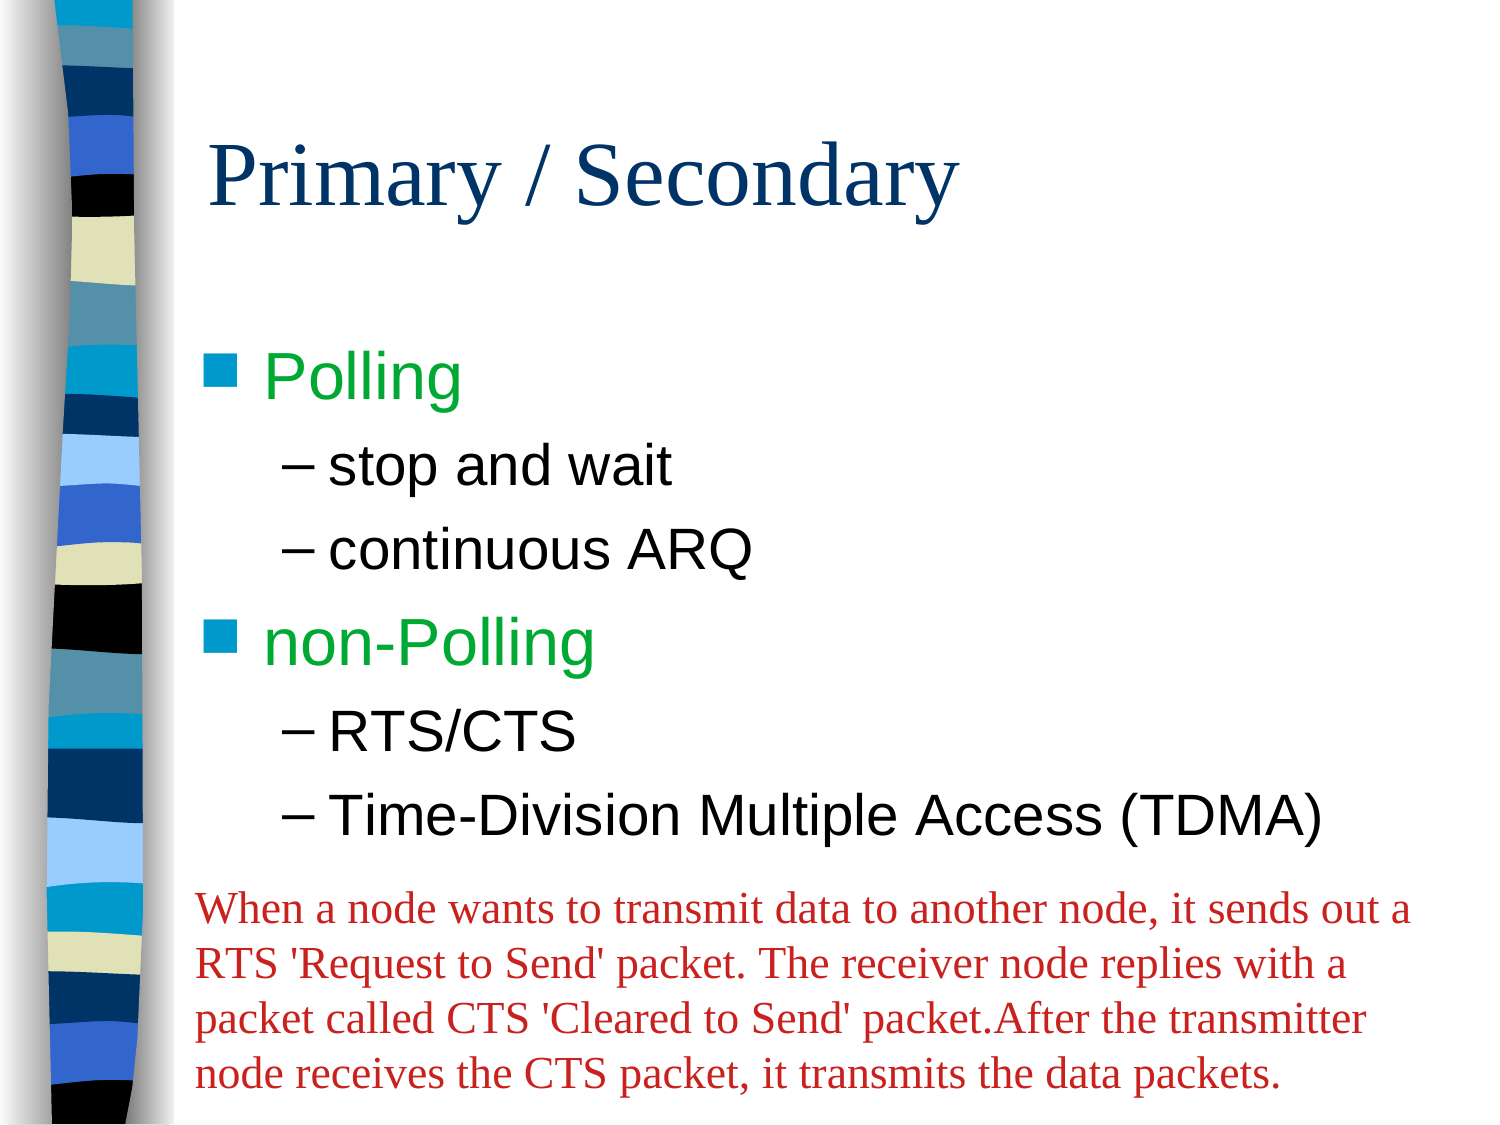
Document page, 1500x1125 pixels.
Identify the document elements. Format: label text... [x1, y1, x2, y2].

list Polling stop and wait continuous ARQ non-Polling RTS/CTS Time-Division Multiple Access (TDMA) [192, 324, 1468, 870]
title Primary / Secondary [192, 74, 1468, 263]
text_box When a node wants to transmit data to another node, it sends out a RTS 'Request to Send' packet. The receiver node replies with a packet called CTS 'Cleared to Send' packet.After the transmitter node receives the CTS packet, it transmits the data packets. [180, 870, 1468, 1105]
